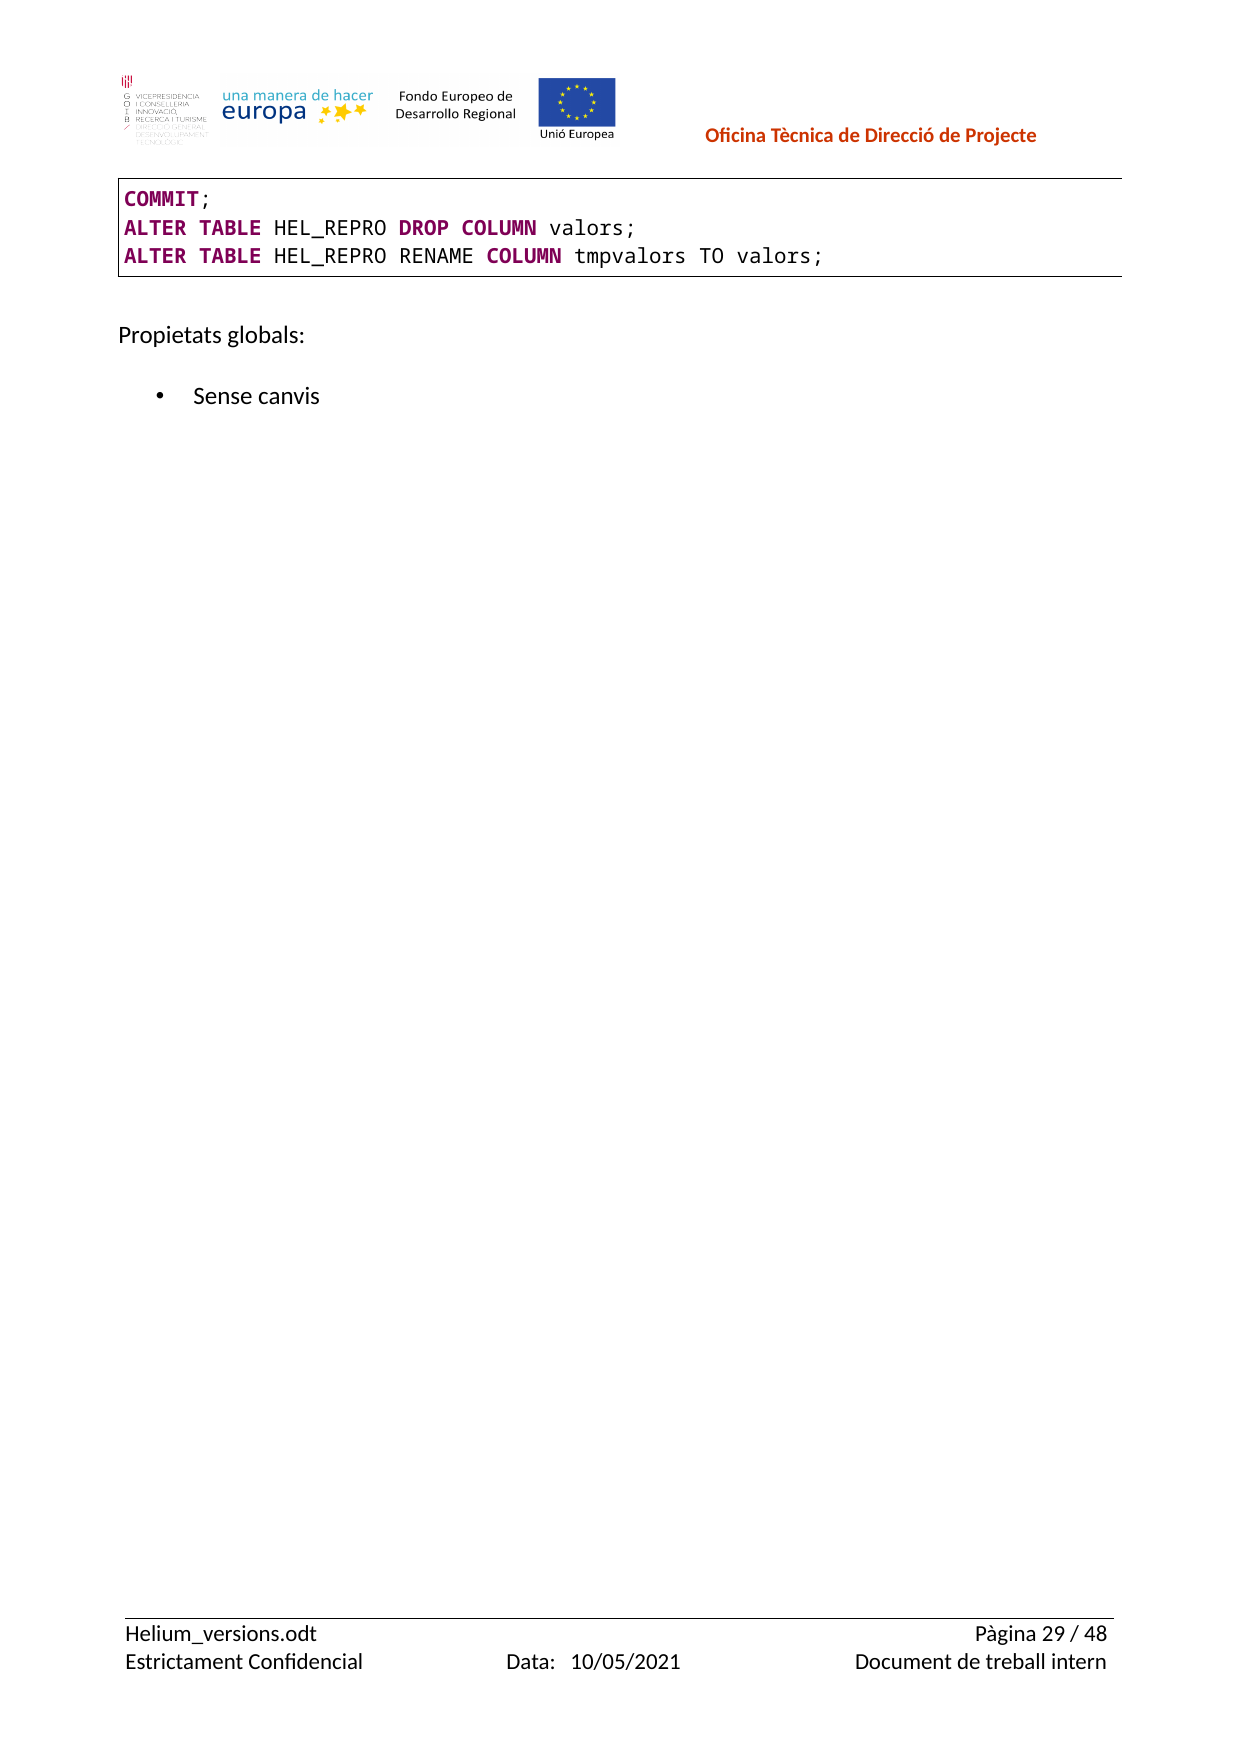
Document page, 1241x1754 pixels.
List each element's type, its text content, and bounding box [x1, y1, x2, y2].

picture [219, 73, 621, 147]
table_header COMMIT; ALTER TABLE HEL_REPRO DROP COLUMN valors; ALTER TABLE HEL_REPRO RENAME COLUMN tmpvalors TO valors; [119, 179, 1122, 276]
list Sense canvis [156, 380, 1122, 411]
picture [118, 73, 213, 147]
text Propietats globals: [118, 319, 1122, 349]
